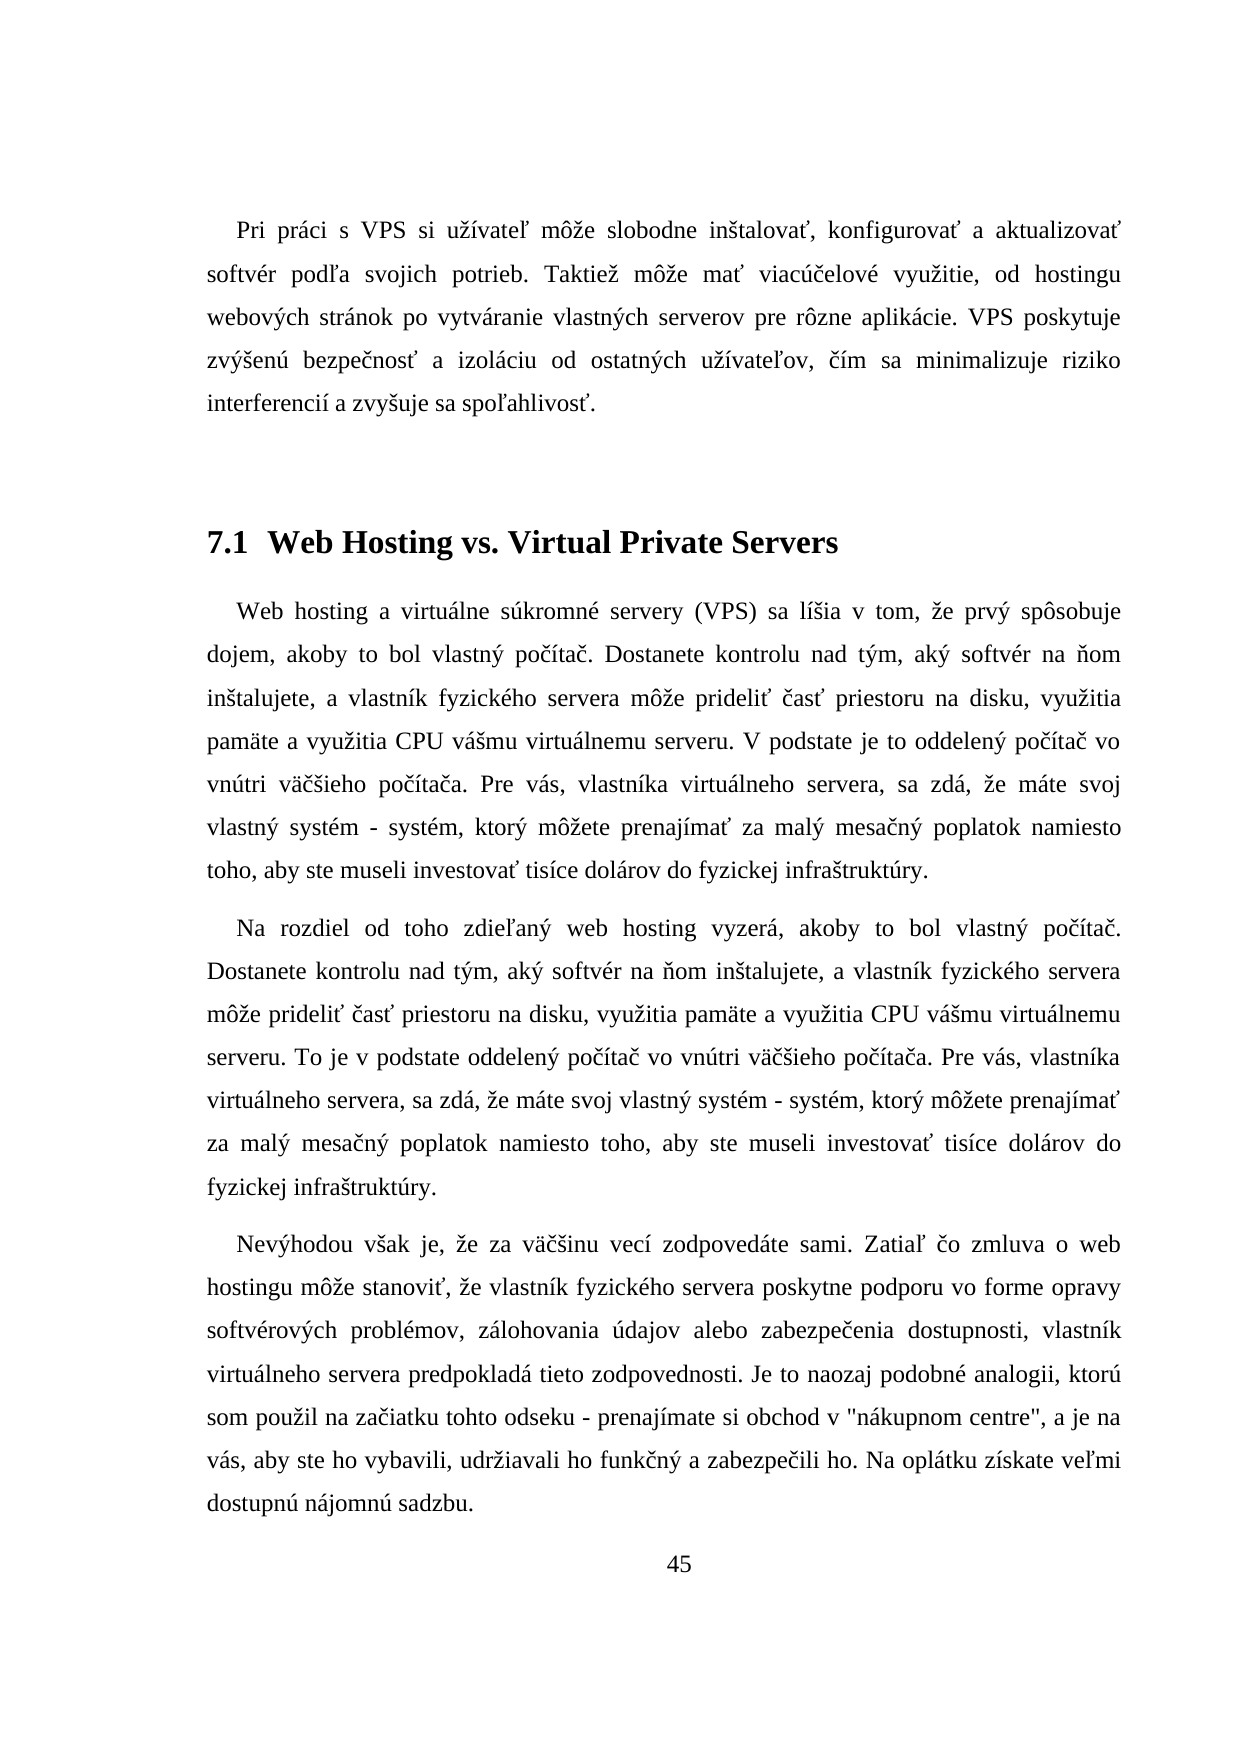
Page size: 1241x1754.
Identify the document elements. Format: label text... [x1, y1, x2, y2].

text Pri práci s VPS si užívateľ môže slobodne inštalovať, konfigurovať a aktualizovať softvér podľa svojich potrieb. Taktiež môže mať viacúčelové využitie, od hostingu webových stránok po vytváranie vlastných serverov pre rôzne aplikácie. VPS poskytuje zvýšenú bezpečnosť a izoláciu od ostatných užívateľov, čím sa minimalizuje riziko interferencií a zvyšuje sa spoľahlivosť. [207, 216, 1122, 417]
text Web hosting a virtuálne súkromné servery (VPS) sa líšia v tom, že prvý spôsobuje dojem, akoby to bol vlastný počítač. Dostanete kontrolu nad tým, aký softvér na ňom inštalujete, a vlastník fyzického servera môže prideliť časť priestoru na disku, využitia pamäte a využitia CPU vášmu virtuálnemu serveru. V podstate je to oddelený počítač vo vnútri väčšieho počítača. Pre vás, vlastníka virtuálneho servera, sa zdá, že máte svoj vlastný systém - systém, ktorý môžete prenajímať za malý mesačný poplatok namiesto toho, aby ste museli investovať tisíce dolárov do fyzickej infraštruktúry. [207, 596, 1122, 884]
text Nevýhodou však je, že za väčšinu vecí zodpovedáte sami. Zatiaľ čo zmluva o web hostingu môže stanoviť, že vlastník fyzického servera poskytne podporu vo forme opravy softvérových problémov, zálohovania údajov alebo zabezpečenia dostupnosti, vlastník virtuálneho servera predpokladá tieto zodpovednosti. Je to naozaj podobné analogii, ktorú som použil na začiatku tohto odseku - prenajímate si obchod v "nákupnom centre", a je na vás, aby ste ho vybavili, udržiavali ho funkčný a zabezpečili ho. Na oplátku získate veľmi dostupnú nájomnú sadzbu. [207, 1229, 1122, 1517]
subtitle Web Hosting vs. Virtual Private Servers [207, 522, 1122, 561]
text Na rozdiel od toho zdieľaný web hosting vyzerá, akoby to bol vlastný počítač. Dostanete kontrolu nad tým, aký softvér na ňom inštalujete, a vlastník fyzického servera môže prideliť časť priestoru na disku, využitia pamäte a využitia CPU vášmu virtuálnemu serveru. To je v podstate oddelený počítač vo vnútri väčšieho počítača. Pre vás, vlastníka virtuálneho servera, sa zdá, že máte svoj vlastný systém - systém, ktorý môžete prenajímať za malý mesačný poplatok namiesto toho, aby ste museli investovať tisíce dolárov do fyzickej infraštruktúry. [207, 913, 1122, 1200]
